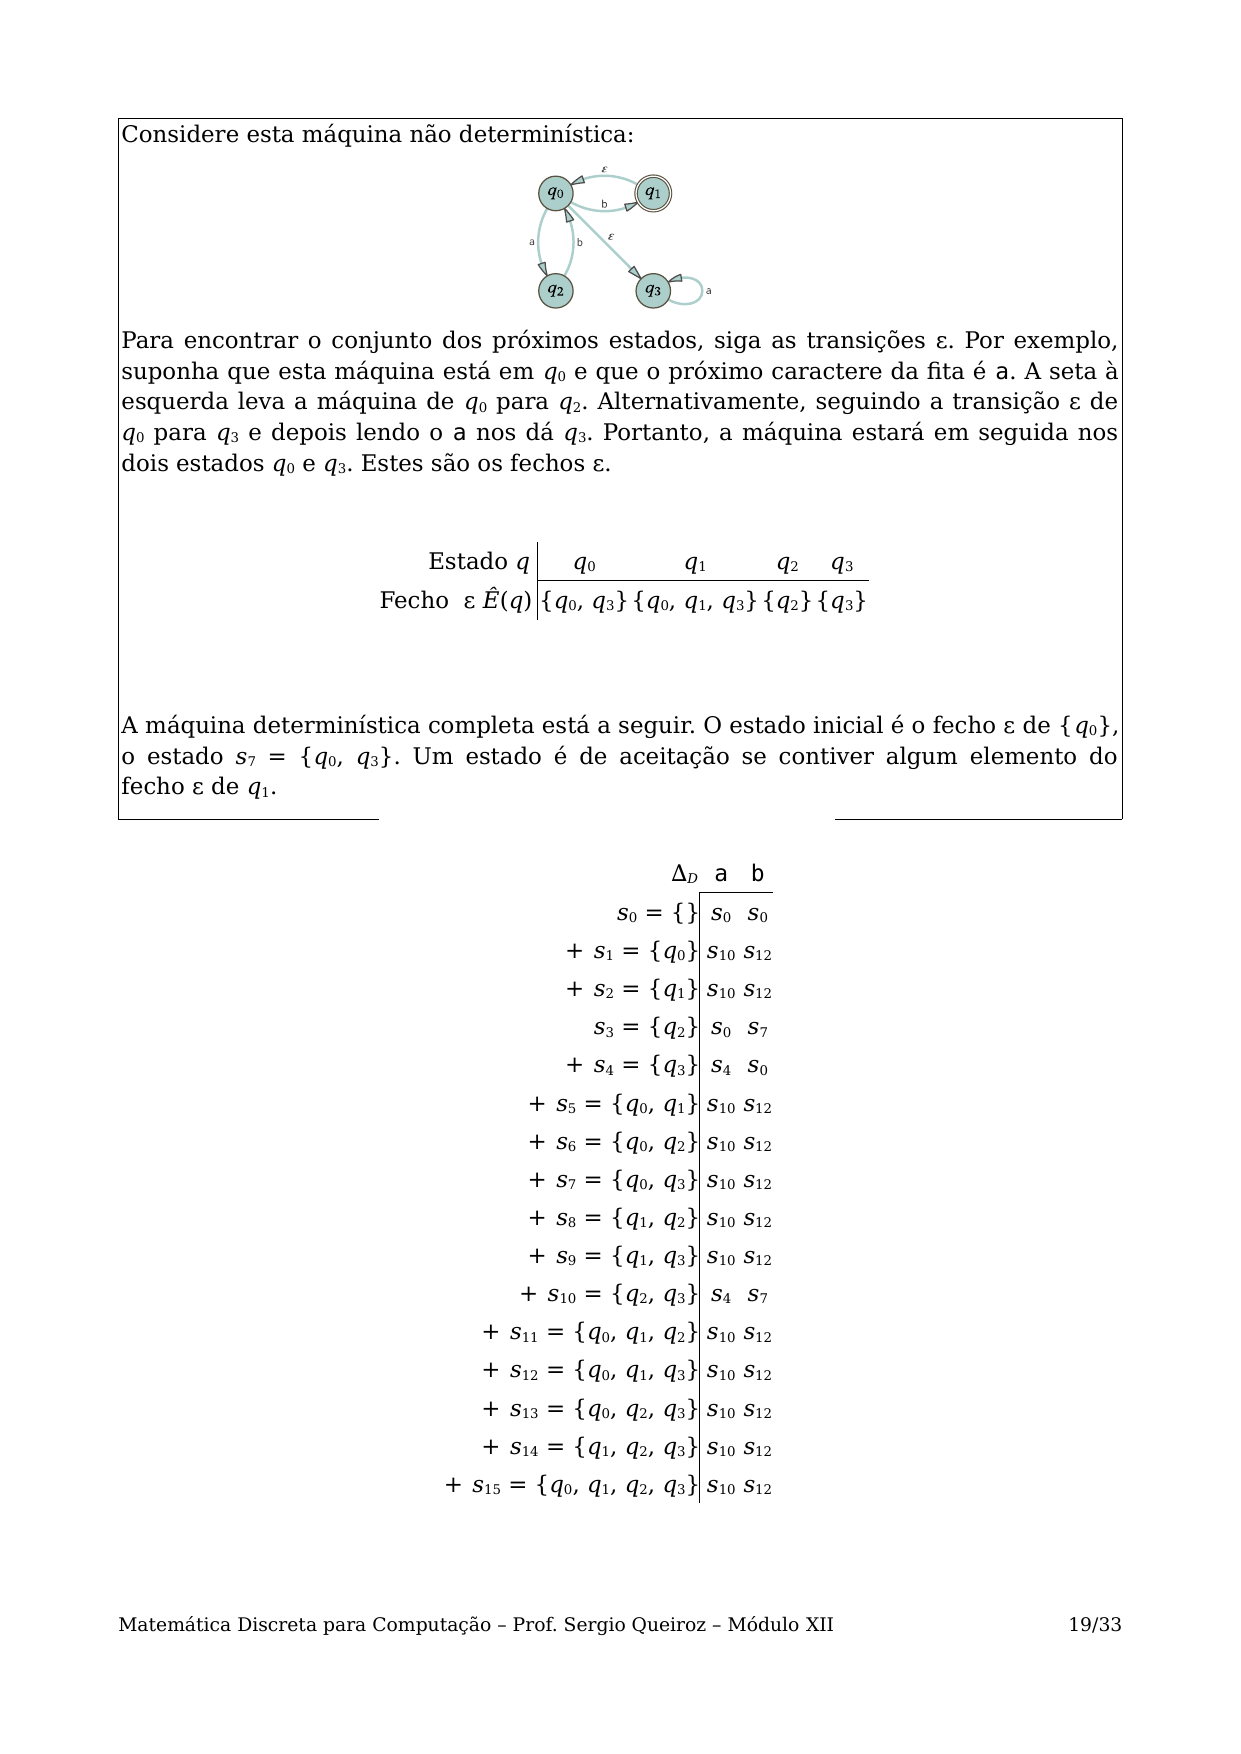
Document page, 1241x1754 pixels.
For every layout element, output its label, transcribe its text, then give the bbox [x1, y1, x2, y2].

table_cell s0 [700, 893, 742, 931]
text Considere esta máquina não determinística: [119, 119, 1122, 148]
table_cell + s12 = {q0, q1, q3} [441, 1351, 699, 1389]
table_cell s12 [742, 1313, 773, 1351]
table_cell s7 [742, 1275, 773, 1313]
table_cell s10 [700, 1198, 742, 1236]
table_cell + s13 = {q0, q2, q3} [441, 1389, 699, 1427]
table_cell s10 [700, 1389, 742, 1427]
table_cell s12 [742, 1389, 773, 1427]
table_cell s12 [742, 1122, 773, 1160]
table_cell s10 [700, 1313, 742, 1351]
table_cell s10 [700, 1160, 742, 1198]
table_cell + s4 = {q3} [441, 1046, 699, 1084]
table_header a [700, 854, 742, 892]
table_cell s12 [742, 1198, 773, 1236]
table_cell s10 [700, 1351, 742, 1389]
table_header b [742, 854, 773, 892]
table_cell + s15 = {q0, q1, q2, q3} [441, 1465, 699, 1503]
table_cell {q3} [814, 581, 869, 619]
table_header q0 [538, 542, 630, 580]
table_cell + s11 = {q0, q1, q2} [441, 1313, 699, 1351]
table_cell + s1 = {q0} [441, 931, 699, 969]
table_cell s10 [700, 970, 742, 1008]
table_cell s10 [700, 931, 742, 969]
table_cell s12 [742, 1427, 773, 1465]
table_cell + s2 = {q1} [441, 970, 699, 1008]
table_cell s12 [742, 970, 773, 1008]
table_cell + s6 = {q0, q2} [441, 1122, 699, 1160]
table_cell + s9 = {q1, q3} [441, 1236, 699, 1274]
table_cell {q2} [760, 581, 814, 619]
table_cell {q0, q3} [538, 581, 630, 619]
table_header ∆D [441, 854, 700, 892]
table_cell s7 [742, 1008, 773, 1046]
table_cell s12 [742, 1351, 773, 1389]
table_header q2 [760, 542, 814, 580]
table_header q3 [814, 542, 869, 580]
table_cell s12 [742, 1084, 773, 1122]
table_cell s3 = {q2} [441, 1008, 699, 1046]
table_header Estado q [371, 542, 537, 580]
table_header q1 [630, 542, 760, 580]
table_cell s4 [700, 1275, 742, 1313]
table_cell s4 [700, 1046, 742, 1084]
text [119, 816, 1122, 1539]
table_cell s0 [742, 1046, 773, 1084]
table_cell + s8 = {q1, q2} [441, 1198, 699, 1236]
table_cell {q0, q1, q3} [630, 581, 760, 619]
table_cell s12 [742, 931, 773, 969]
table_cell s12 [742, 1160, 773, 1198]
text A máquina determinística completa está a seguir. O estado inicial é o fecho ε de {q0}, o estado s7 = {q0, q3}. Um estado é de aceitação se contiver algum elemento do fecho ε de q1. [119, 709, 1122, 800]
table_cell Fecho ε Ê(q) [371, 580, 537, 619]
table_cell s0 = {} [441, 892, 699, 931]
table_cell s0 [700, 1008, 742, 1046]
table_cell + s10 = {q2, q3} [441, 1275, 699, 1313]
table_cell s0 [742, 893, 773, 931]
table_cell + s5 = {q0, q1} [441, 1084, 699, 1122]
table_cell s10 [700, 1427, 742, 1465]
table_cell s12 [742, 1236, 773, 1274]
table_cell s10 [700, 1084, 742, 1122]
table_cell s10 [700, 1236, 742, 1274]
table_cell + s7 = {q0, q3} [441, 1160, 699, 1198]
table_cell s10 [700, 1122, 742, 1160]
text Para encontrar o conjunto dos próximos estados, siga as transições ε. Por exemplo, suponha que esta máquina está em q0 e que o próximo caractere da fita é a. A seta à esquerda leva a máquina de q0 para q2. Alternativamente, seguindo a transição ε de q0 para q3 e depois lendo o a nos dá q3. Portanto, a máquina estará em seguida nos dois estados q0 e q3. Estes são os fechos ε. [119, 324, 1122, 476]
table_cell s12 [742, 1465, 773, 1503]
table_cell + s14 = {q1, q2, q3} [441, 1427, 699, 1465]
table_cell s10 [700, 1465, 742, 1503]
